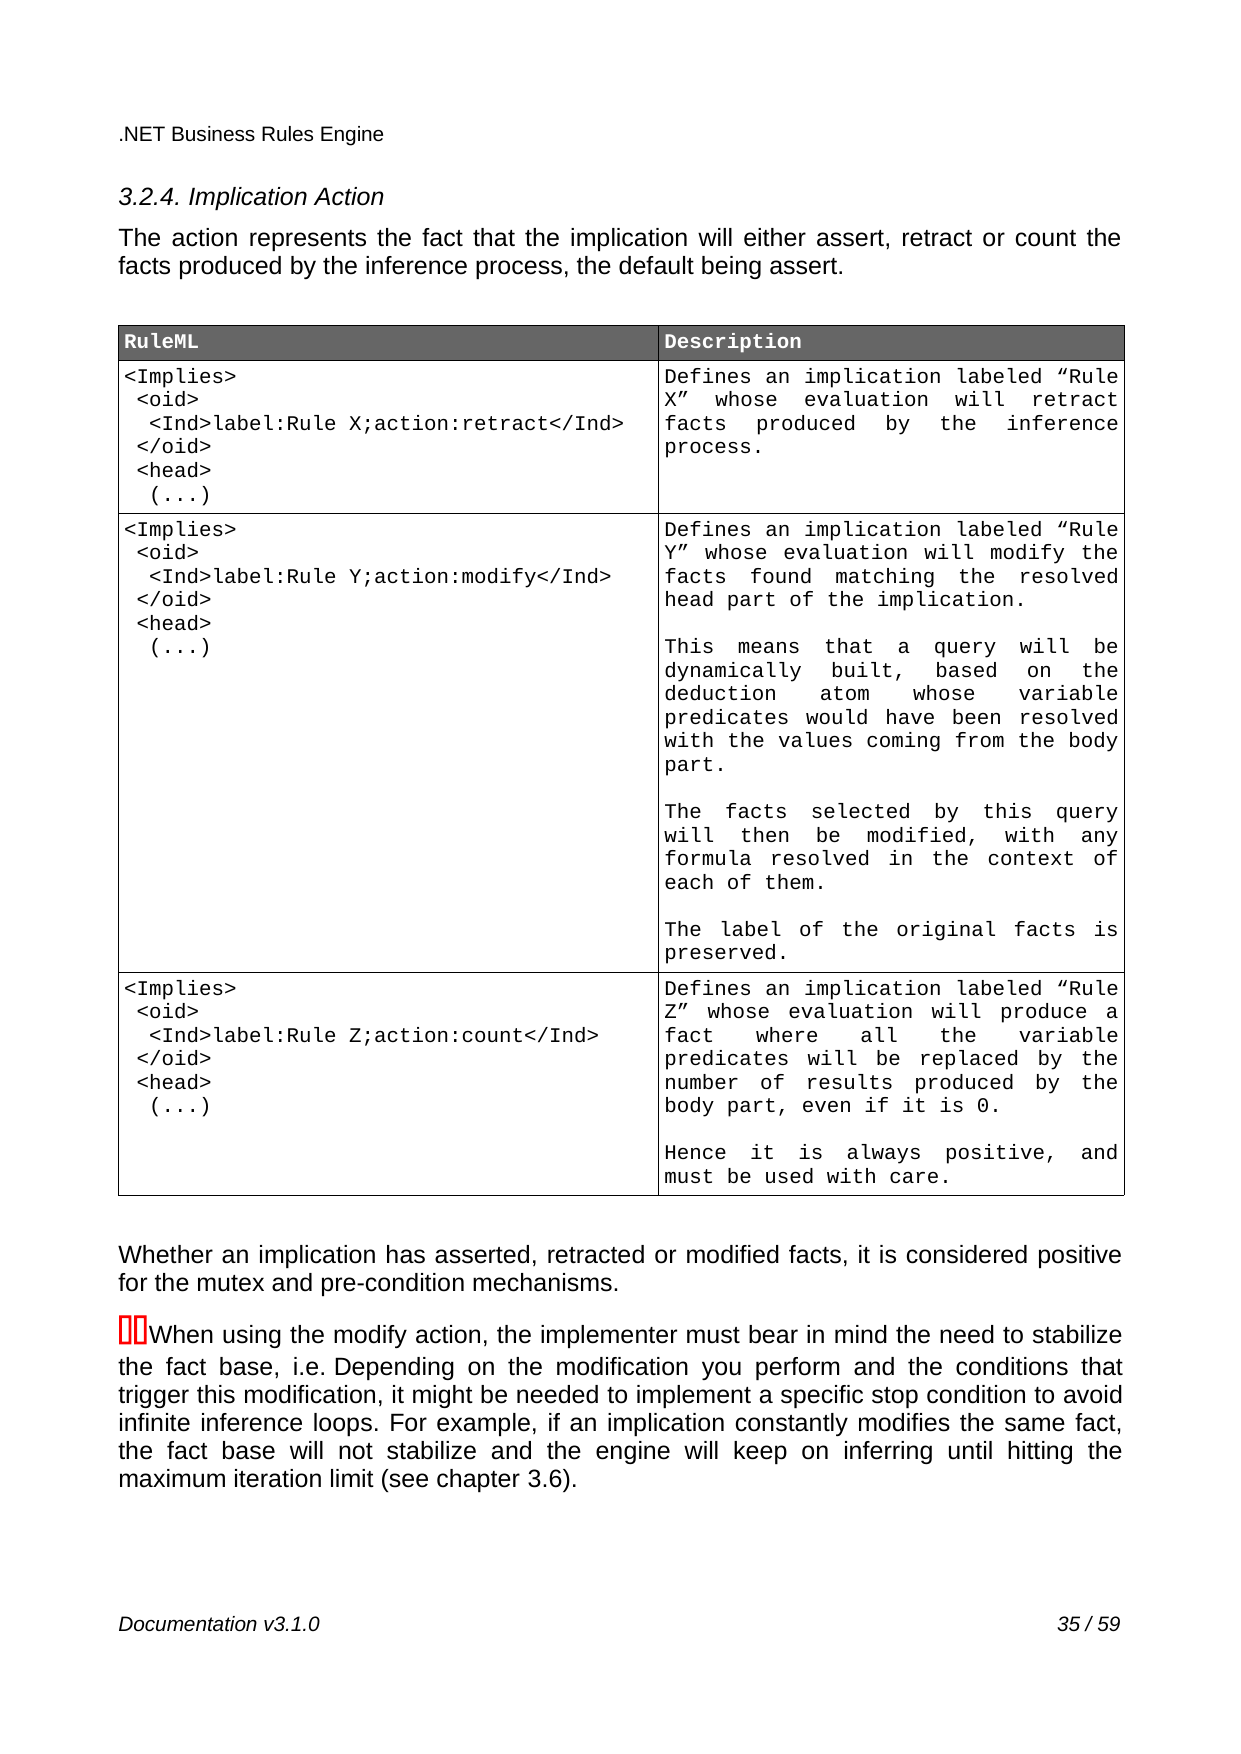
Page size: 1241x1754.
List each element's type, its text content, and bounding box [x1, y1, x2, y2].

subtitle Implication Action [118, 183, 1124, 211]
text The action represents the fact that the implication will either assert, retract or count the facts produced by the inference process, the default being assert. [118, 223, 1124, 279]
table_cell Defines an implication labeled “Rule Y” whose evaluation will modify the facts found matching the resolved head part of the implication. This means that a query will be dynamically built, based on the deduction atom whose variable predicates would have been resolved with the values coming from the body part. The facts selected by this query will then be modified, with any formula resolved in the context of each of them. The label of the original facts is preserved. [659, 514, 1124, 972]
table_cell <Implies> <oid> <Ind>label:Rule Z;action:count</Ind> </oid> <head> (...) [119, 973, 658, 1195]
text  When using the modify action, the implementer must bear in mind the need to stabilize the fact base, i.e. Depending on the modification you perform and the conditions that trigger this modification, it might be needed to implement a specific stop condition to avoid infinite inference loops. For example, if an implication constantly modifies the same fact, the fact base will not stabilize and the engine will keep on inferring until hitting the maximum iteration limit (see chapter 3.6). [118, 1315, 1124, 1493]
text Whether an implication has asserted, retracted or modified facts, it is considered positive for the mutex and pre-condition mechanisms. [118, 1241, 1124, 1297]
table_cell <Implies> <oid> <Ind>label:Rule Y;action:modify</Ind> </oid> <head> (...) [119, 514, 658, 972]
table_cell Defines an implication labeled “Rule X” whose evaluation will retract facts produced by the inference process. [659, 361, 1124, 513]
table_header Description [659, 326, 1124, 360]
table_header RuleML [119, 326, 658, 360]
table_cell Defines an implication labeled “Rule Z” whose evaluation will produce a fact where all the variable predicates will be replaced by the number of results produced by the body part, even if it is 0. Hence it is always positive, and must be used with care. [659, 973, 1124, 1195]
table_cell <Implies> <oid> <Ind>label:Rule X;action:retract</Ind> </oid> <head> (...) [119, 361, 658, 513]
